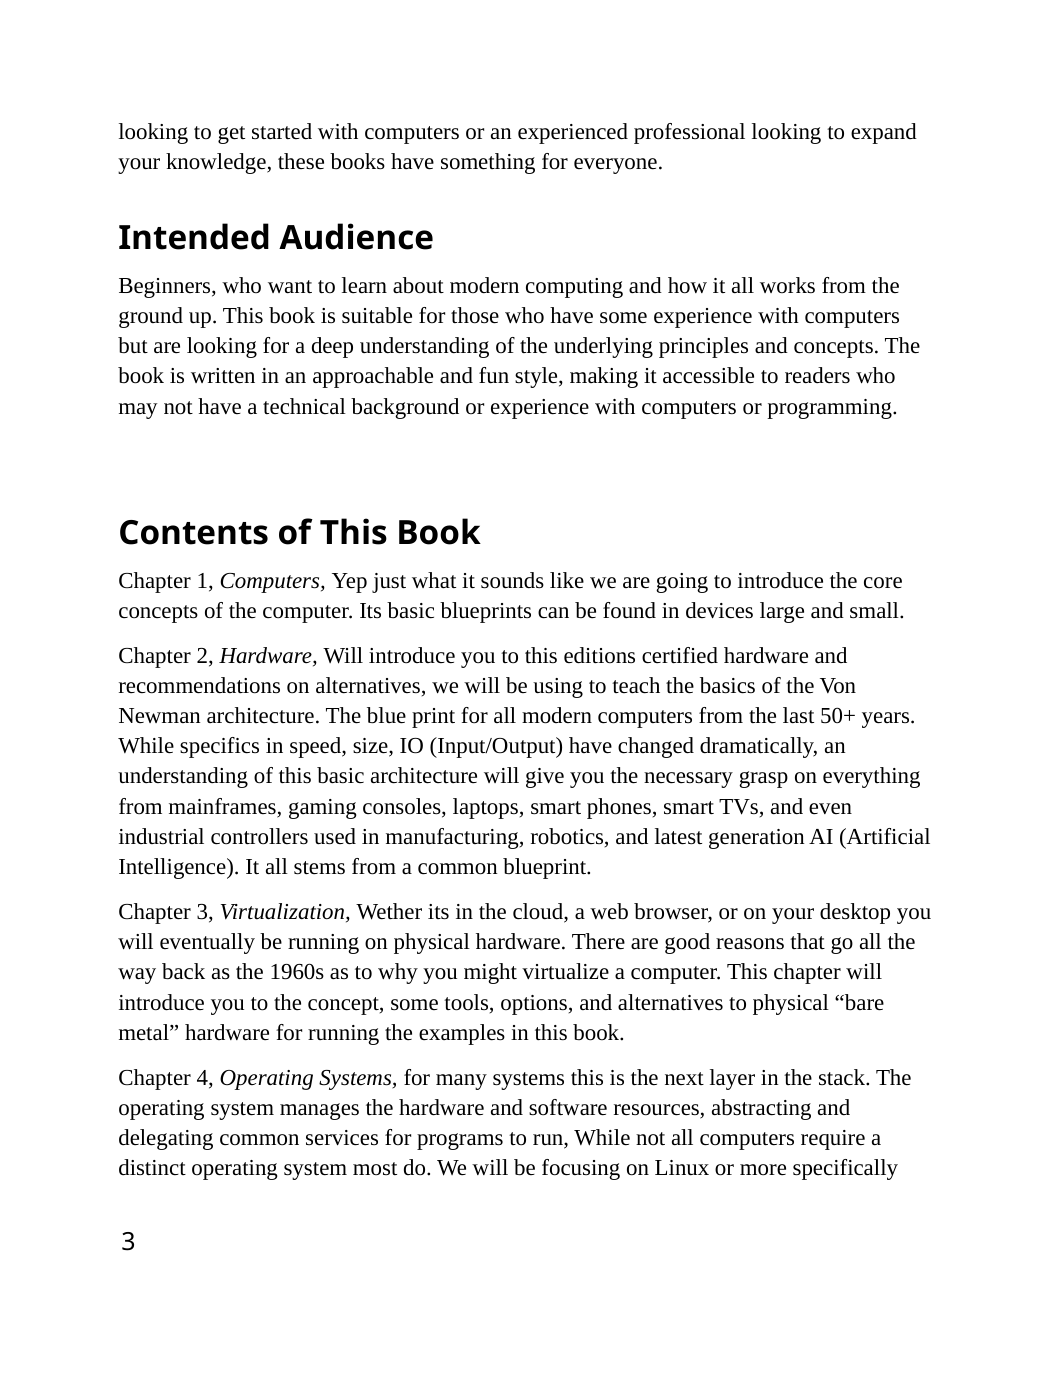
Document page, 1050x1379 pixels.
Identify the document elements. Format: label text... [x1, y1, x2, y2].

text Chapter 2, Hardware, Will introduce you to this editions certified hardware and recommendations on alternatives, we will be using to teach the basics of the Von Newman architecture. The blue print for all modern computers from the last 50+ years. While specifics in speed, size, IO (Input/Output) have changed dramatically, an understanding of this basic architecture will give you the necessary grasp on everything from mainframes, gaming consoles, laptops, smart phones, smart TVs, and even industrial controllers used in manufacturing, robotics, and latest generation AI (Artificial Intelligence). It all stems from a common blueprint. [118, 642, 932, 879]
subtitle Intended Audience [118, 214, 932, 259]
text Chapter 1, Computers, Yep just what it sounds like we are going to introduce the core concepts of the computer. Its basic blueprints can be found in devices large and small. [118, 567, 932, 623]
subtitle Contents of This Book [118, 509, 932, 554]
text Chapter 3, Virtualization, Wether its in the cloud, a web browser, or on your desktop you will eventually be running on physical hardware. There are good reasons that go all the way back as the 1960s as to why you might virtualize a computer. This chapter will introduce you to the concept, some tools, options, and alternatives to physical “bare metal” hardware for running the examples in this book. [118, 898, 932, 1045]
text looking to get started with computers or an experienced professional looking to expand your knowledge, these books have something for everyone. [118, 118, 932, 175]
text Beginners, who want to learn about modern computing and how it all works from the ground up. This book is suitable for those who have some experience with computers but are looking for a deep understanding of the underlying principles and concepts. The book is written in an approachable and fun style, making it accessible to readers who may not have a technical background or experience with computers or programming. [118, 272, 932, 419]
text Chapter 4, Operating Systems, for many systems this is the next layer in the stack. The operating system manages the hardware and software resources, abstracting and delegating common services for programs to run, While not all computers require a distinct operating system most do. We will be focusing on Linux or more specifically [118, 1064, 932, 1181]
